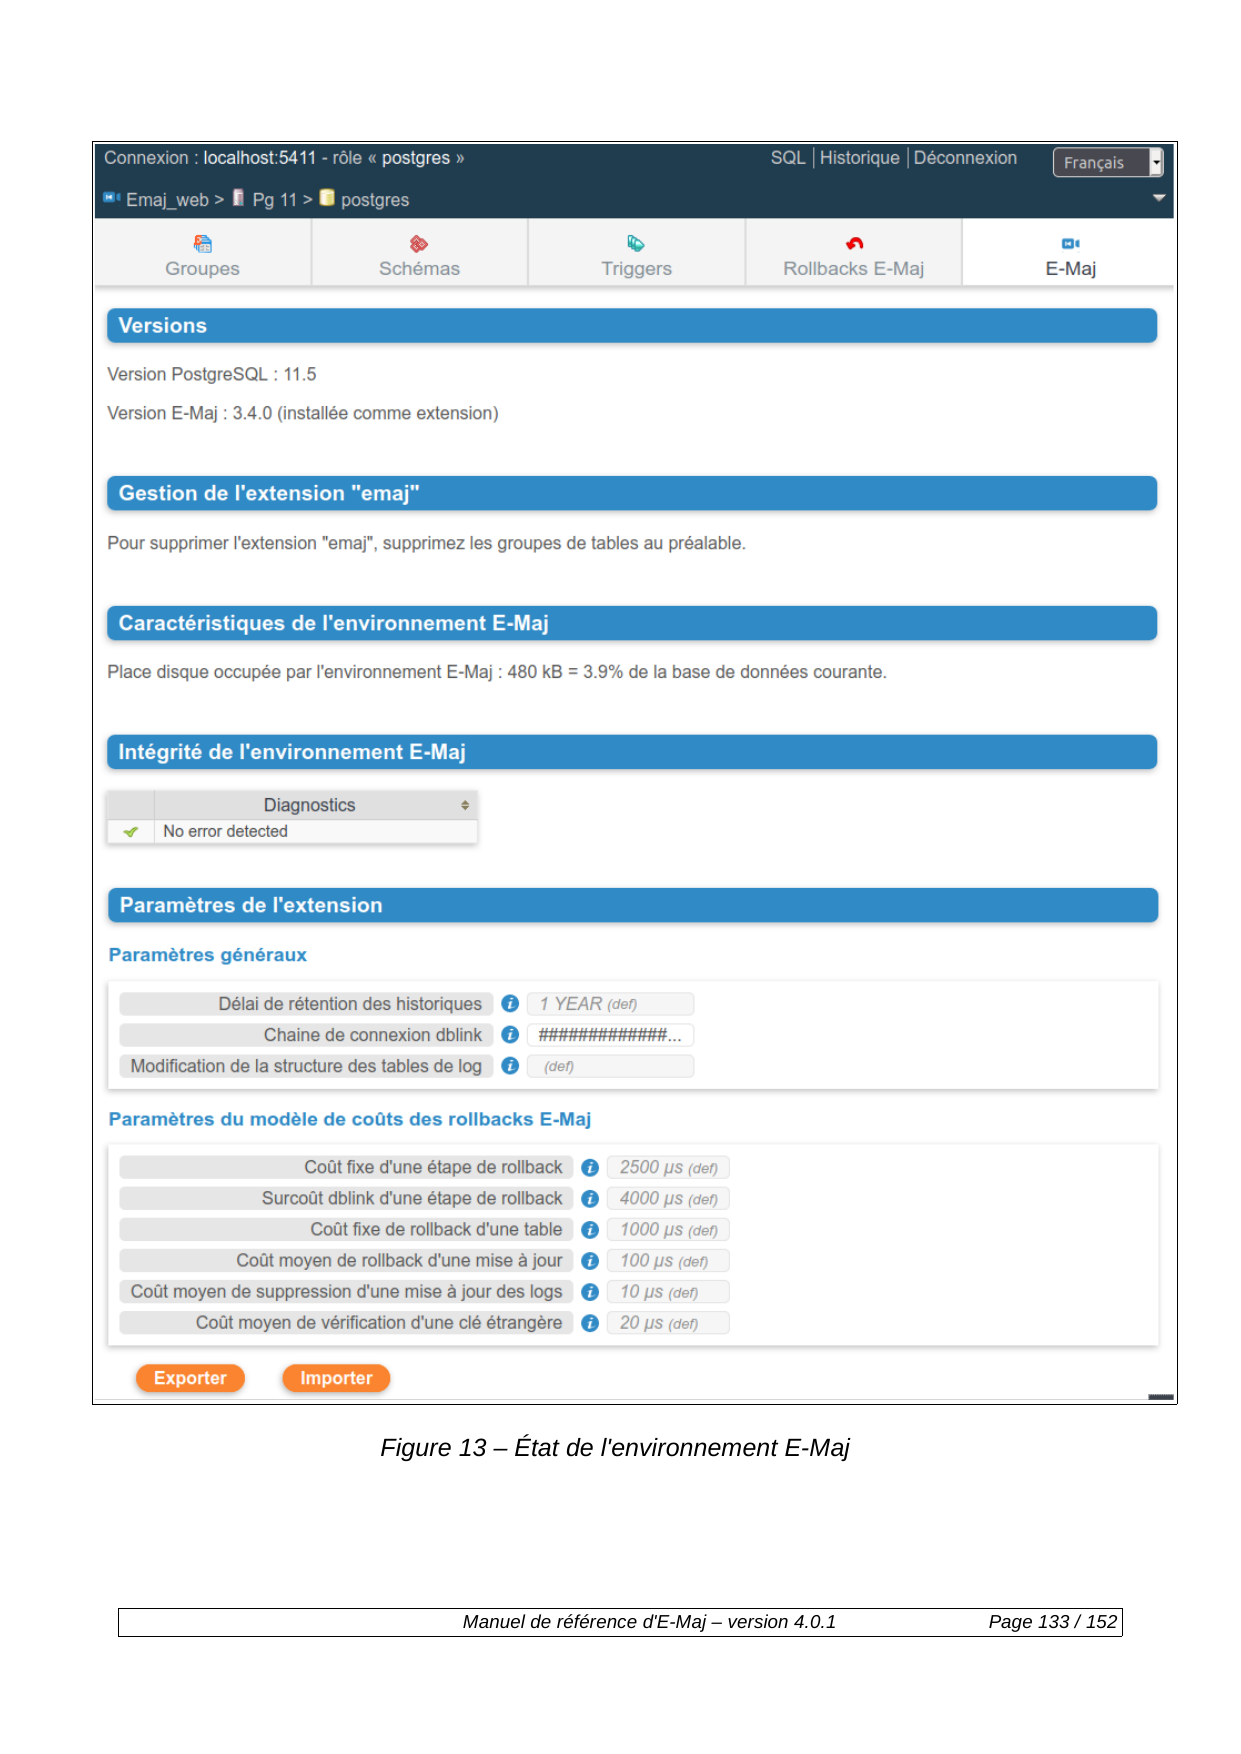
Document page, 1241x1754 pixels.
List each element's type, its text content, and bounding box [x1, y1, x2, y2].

text Figure 13 – État de l'environnement E-Maj [118, 1433, 1122, 1462]
picture [94, 144, 1174, 1401]
